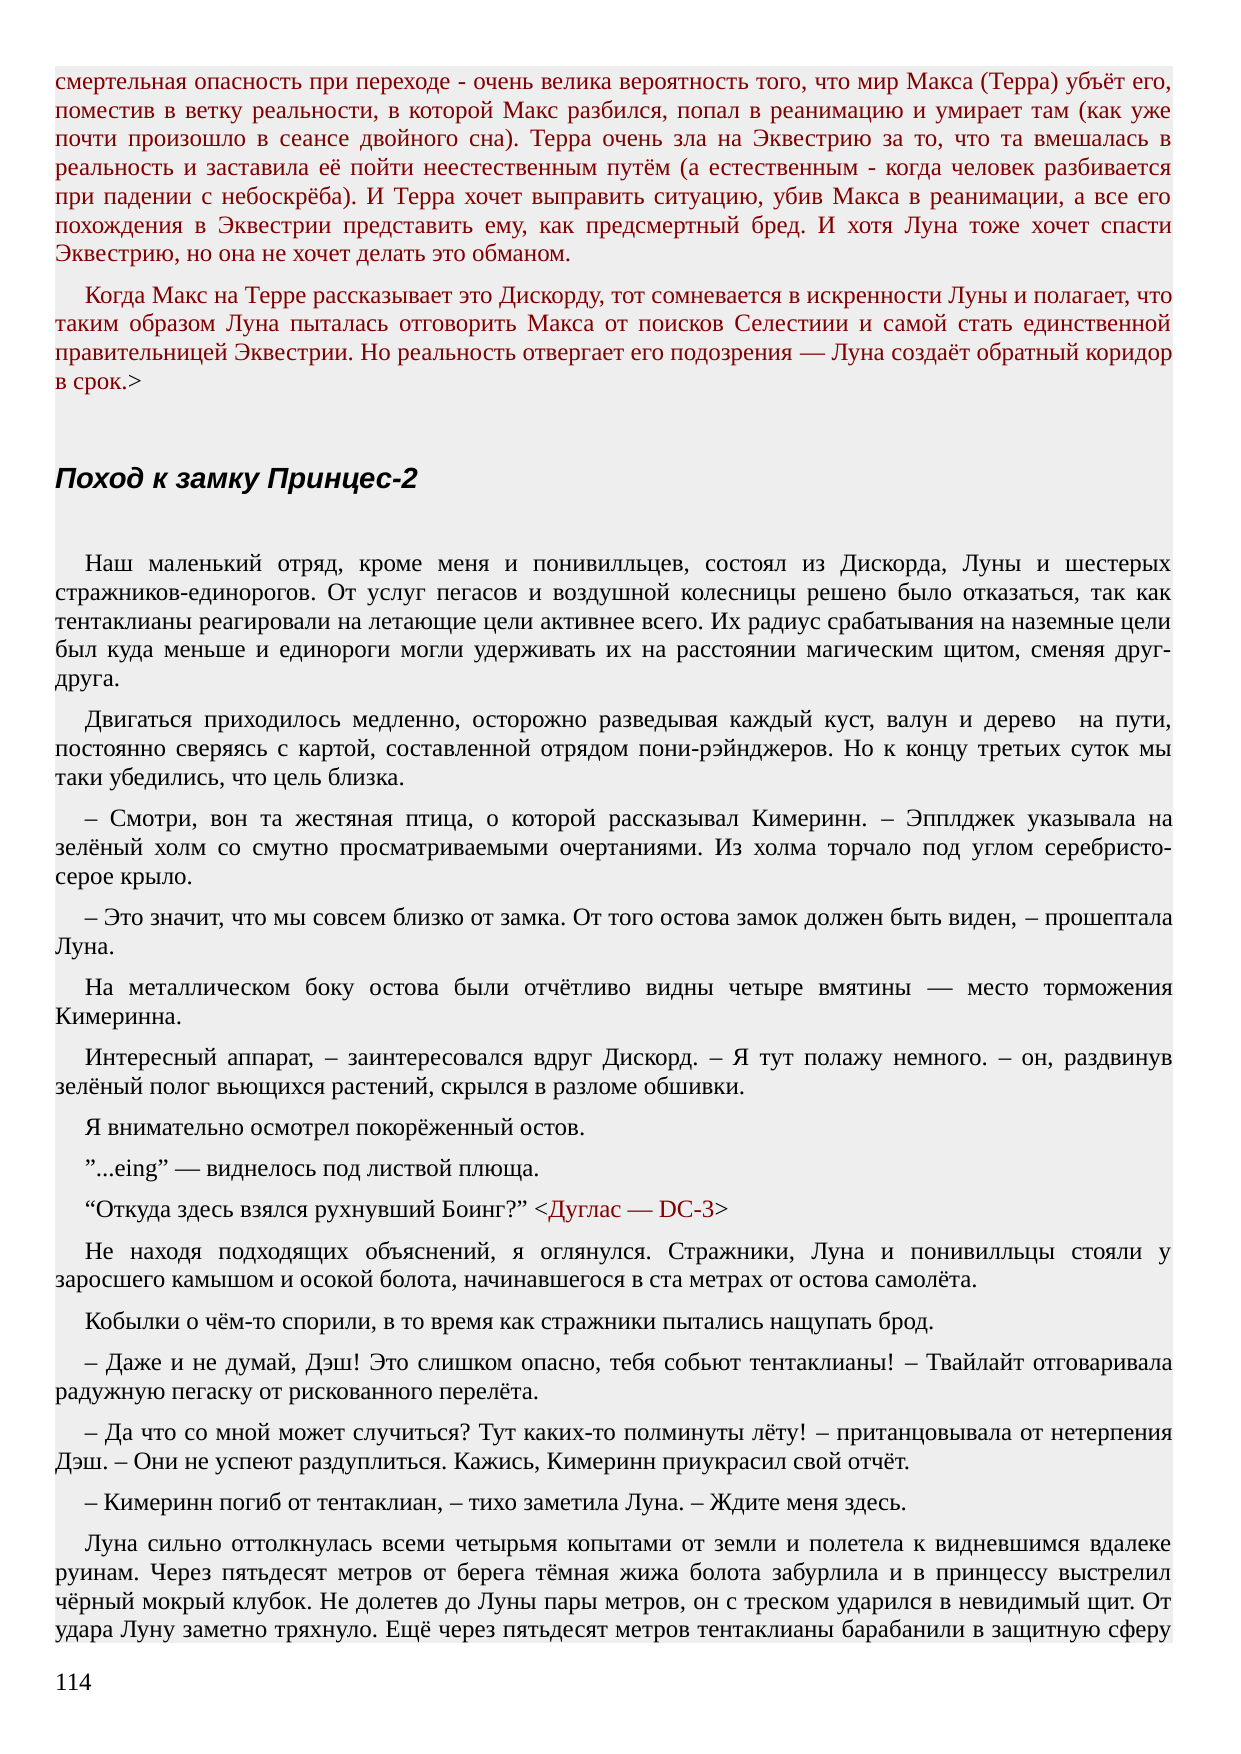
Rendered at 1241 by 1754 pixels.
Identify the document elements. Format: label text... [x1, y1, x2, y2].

text Кобылки о чём-то спорили, в то время как стражники пытались нащупать брод. [55, 1306, 1173, 1334]
subtitle Поход к замку Принцес-2 [55, 461, 1173, 494]
text Когда Макс на Терре рассказывает это Дискорду, тот сомневается в искренности Луны и полагает, что таким образом Луна пыталась отговорить Макса от поисков Селестиии и самой стать единственной правительницей Эквестрии. Но реальность отвергает его подозрения — Луна создаёт обратный коридор в срок.> [55, 280, 1173, 395]
text ”...eing” — виднелось под листвой плюща. [55, 1153, 1173, 1182]
text – Да что со мной может случиться? Тут каких-то полминуты лёту! – пританцовывала от нетерпения Дэш. – Они не успеют раздуплиться. Кажись, Кимеринн приукрасил свой отчёт. [55, 1417, 1173, 1474]
text Двигаться приходилось медленно, осторожно разведывая каждый куст, валун и дерево на пути, постоянно сверяясь с картой, составленной отрядом пони-рэйнджеров. Но к концу третьих суток мы таки убедились, что цель близка. [55, 704, 1173, 791]
text “Откуда здесь взялся рухнувший Боинг?” <Дуглас — DC-3> [55, 1194, 1173, 1223]
text – Кимеринн погиб от тентаклиан, – тихо заметила Луна. – Ждите меня здесь. [55, 1487, 1173, 1516]
text – Это значит, что мы совсем близко от замка. От того остова замок должен быть виден, – прошептала Луна. [55, 902, 1173, 959]
text Не находя подходящих объяснений, я оглянулся. Стражники, Луна и понивилльцы стояли у заросшего камышом и осокой болота, начинавшегося в ста метрах от остова самолёта. [55, 1236, 1173, 1293]
text смертельная опасность при переходе - очень велика вероятность того, что мир Макса (Терра) убъёт его, поместив в ветку реальности, в которой Макс разбился, попал в реанимацию и умирает там (как уже почти произошло в сеансе двойного сна). Терра очень зла на Эквестрию за то, что та вмешалась в реальность и заставила её пойти неестественным путём (а естественным - когда человек разбивается при падении с небоскрёба). И Терра хочет выправить ситуацию, убив Макса в реанимации, а все его похождения в Эквестрии представить ему, как предсмертный бред. И хотя Луна тоже хочет спасти Эквестрию, но она не хочет делать это обманом. [55, 66, 1173, 267]
text Интересный аппарат, – заинтересовался вдруг Дискорд. – Я тут полажу немного. – он, раздвинув зелёный полог вьющихся растений, скрылся в разломе обшивки. [55, 1042, 1173, 1099]
text – Даже и не думай, Дэш! Это слишком опасно, тебя собьют тентаклианы! – Твайлайт отговаривала радужную пегаску от рискованного перелёта. [55, 1347, 1173, 1404]
text Я внимательно осмотрел покорёженный остов. [55, 1112, 1173, 1141]
text Луна сильно оттолкнулась всеми четырьмя копытами от земли и полетела к видневшимся вдалеке руинам. Через пятьдесят метров от берега тёмная жижа болота забурлила и в принцессу выстрелил чёрный мокрый клубок. Не долетев до Луны пары метров, он с треском ударился в невидимый щит. От удара Луну заметно тряхнуло. Ещё через пятьдесят метров тентаклианы барабанили в защитную сферу [55, 1528, 1173, 1643]
text Наш маленький отряд, кроме меня и понивилльцев, состоял из Дискорда, Луны и шестерых стражников-единорогов. От услуг пегасов и воздушной колесницы решено было отказаться, так как тентаклианы реагировали на летающие цели активнее всего. Их радиус срабатывания на наземные цели был куда меньше и единороги могли удерживать их на расстоянии магическим щитом, сменяя друг-друга. [55, 548, 1173, 692]
text – Смотри, вон та жестяная птица, о которой рассказывал Кимеринн. – Эпплджек указывала на зелёный холм со смутно просматриваемыми очертаниями. Из холма торчало под углом серебристо-серое крыло. [55, 803, 1173, 889]
text На металлическом боку остова были отчётливо видны четыре вмятины — место торможения Кимеринна. [55, 972, 1173, 1029]
